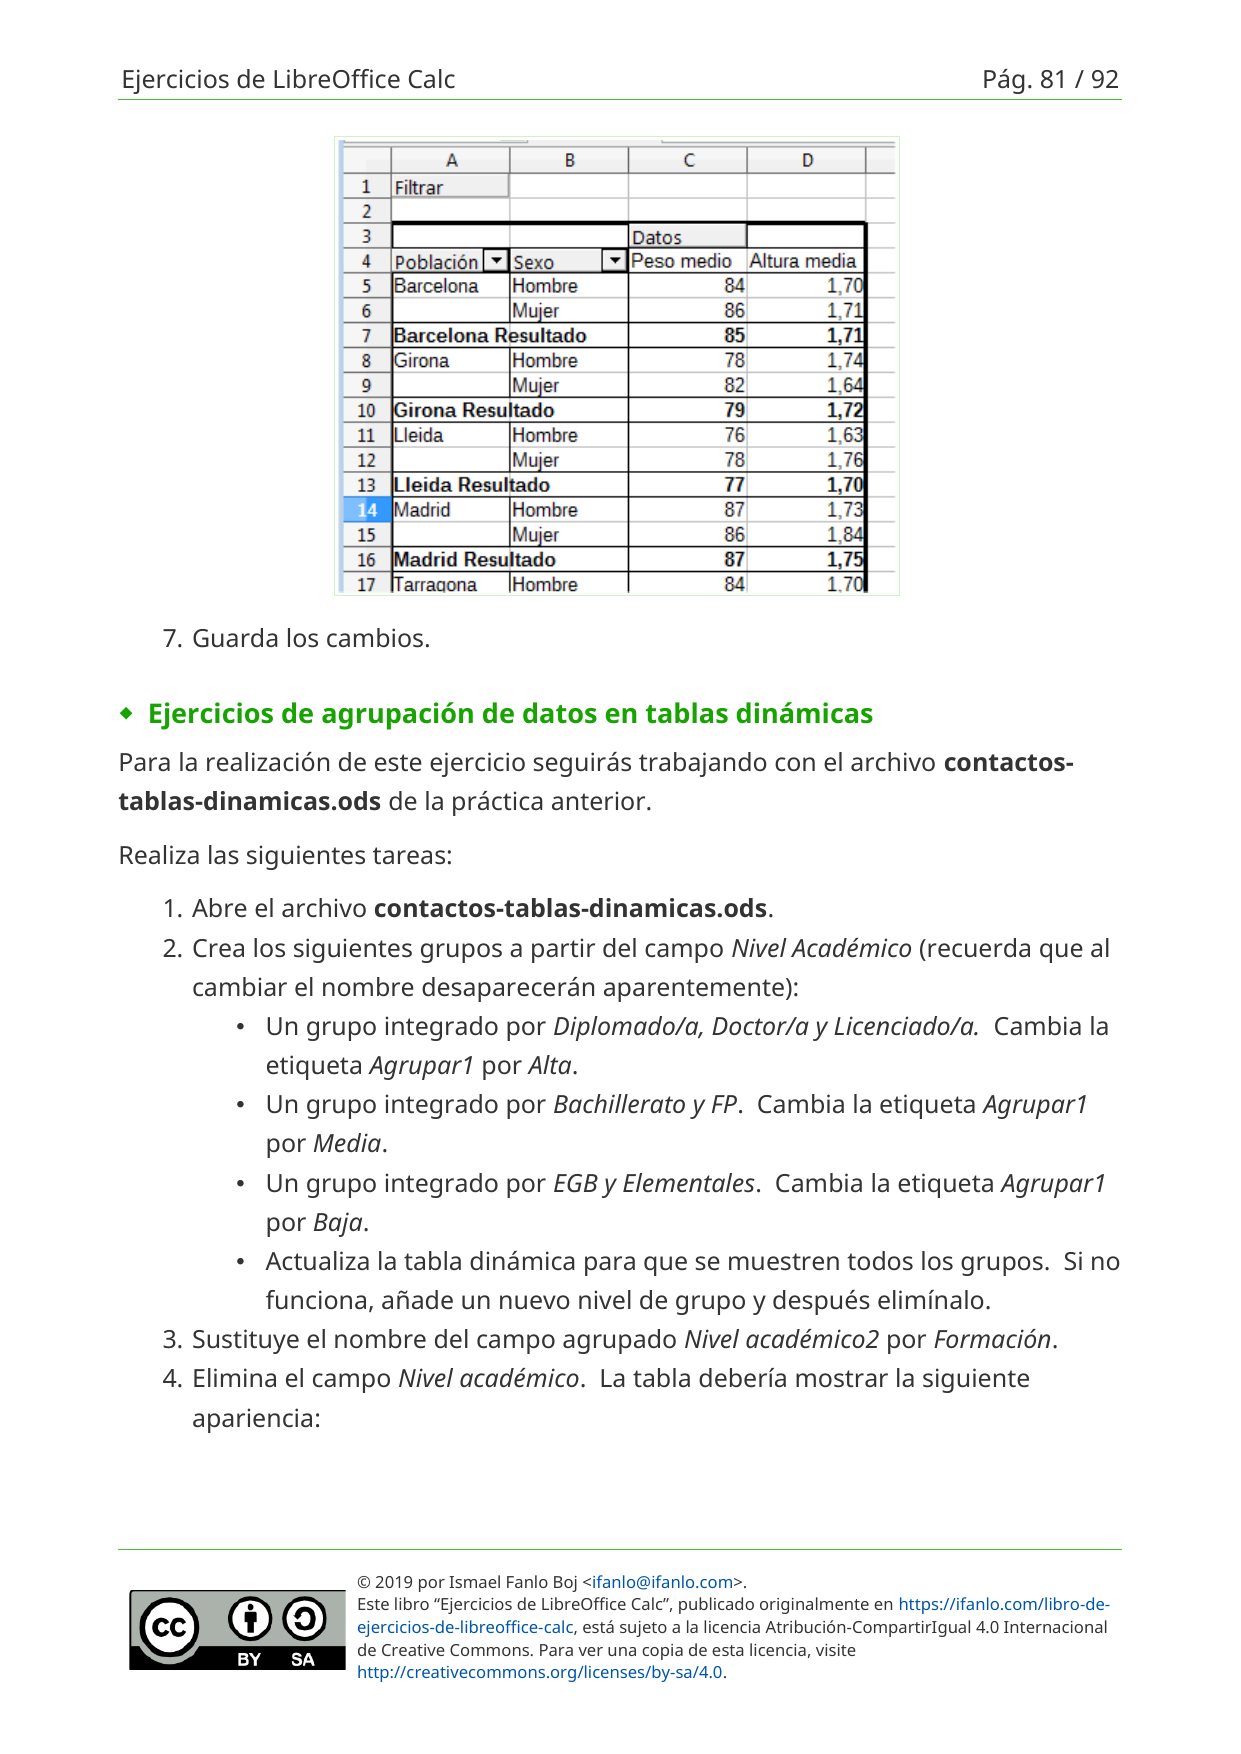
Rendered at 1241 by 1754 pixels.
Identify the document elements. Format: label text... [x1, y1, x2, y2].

picture [129, 1590, 346, 1670]
list Un grupo integrado por Bachillerato y FP. Cambia la etiqueta Agrupar1 por Media. [236, 1087, 1122, 1160]
text Realiza las siguientes tareas: [118, 837, 1122, 871]
list Sustituye el nombre del campo agrupado Nivel académico2 por Formación. [162, 1322, 1122, 1356]
text Para la realización de este ejercicio seguirás trabajando con el archivo contactos-tablas-dinamicas.ods de la práctica anterior. [118, 744, 1122, 818]
list Crea los siguientes grupos a partir del campo Nivel Académico (recuerda que al cambiar el nombre desaparecerán aparentemente): [162, 930, 1122, 1003]
list Actualiza la tabla dinámica para que se muestren todos los grupos. Si no funciona, añade un nuevo nivel de grupo y después elimínalo. [236, 1243, 1122, 1317]
subtitle Ejercicios de agrupación de datos en tablas dinámicas [118, 695, 1122, 732]
list Un grupo integrado por Diplomado/a, Doctor/a y Licenciado/a. Cambia la etiqueta Agrupar1 por Alta. [236, 1008, 1122, 1082]
list Elimina el campo Nivel académico. La tabla debería mostrar la siguiente apariencia: [162, 1361, 1122, 1434]
picture [338, 140, 896, 593]
list Abre el archivo contactos-tablas-dinamicas.ods. [162, 891, 1122, 925]
list Un grupo integrado por EGB y Elementales. Cambia la etiqueta Agrupar1 por Baja. [236, 1165, 1122, 1238]
list Guarda los cambios. [162, 620, 1122, 654]
